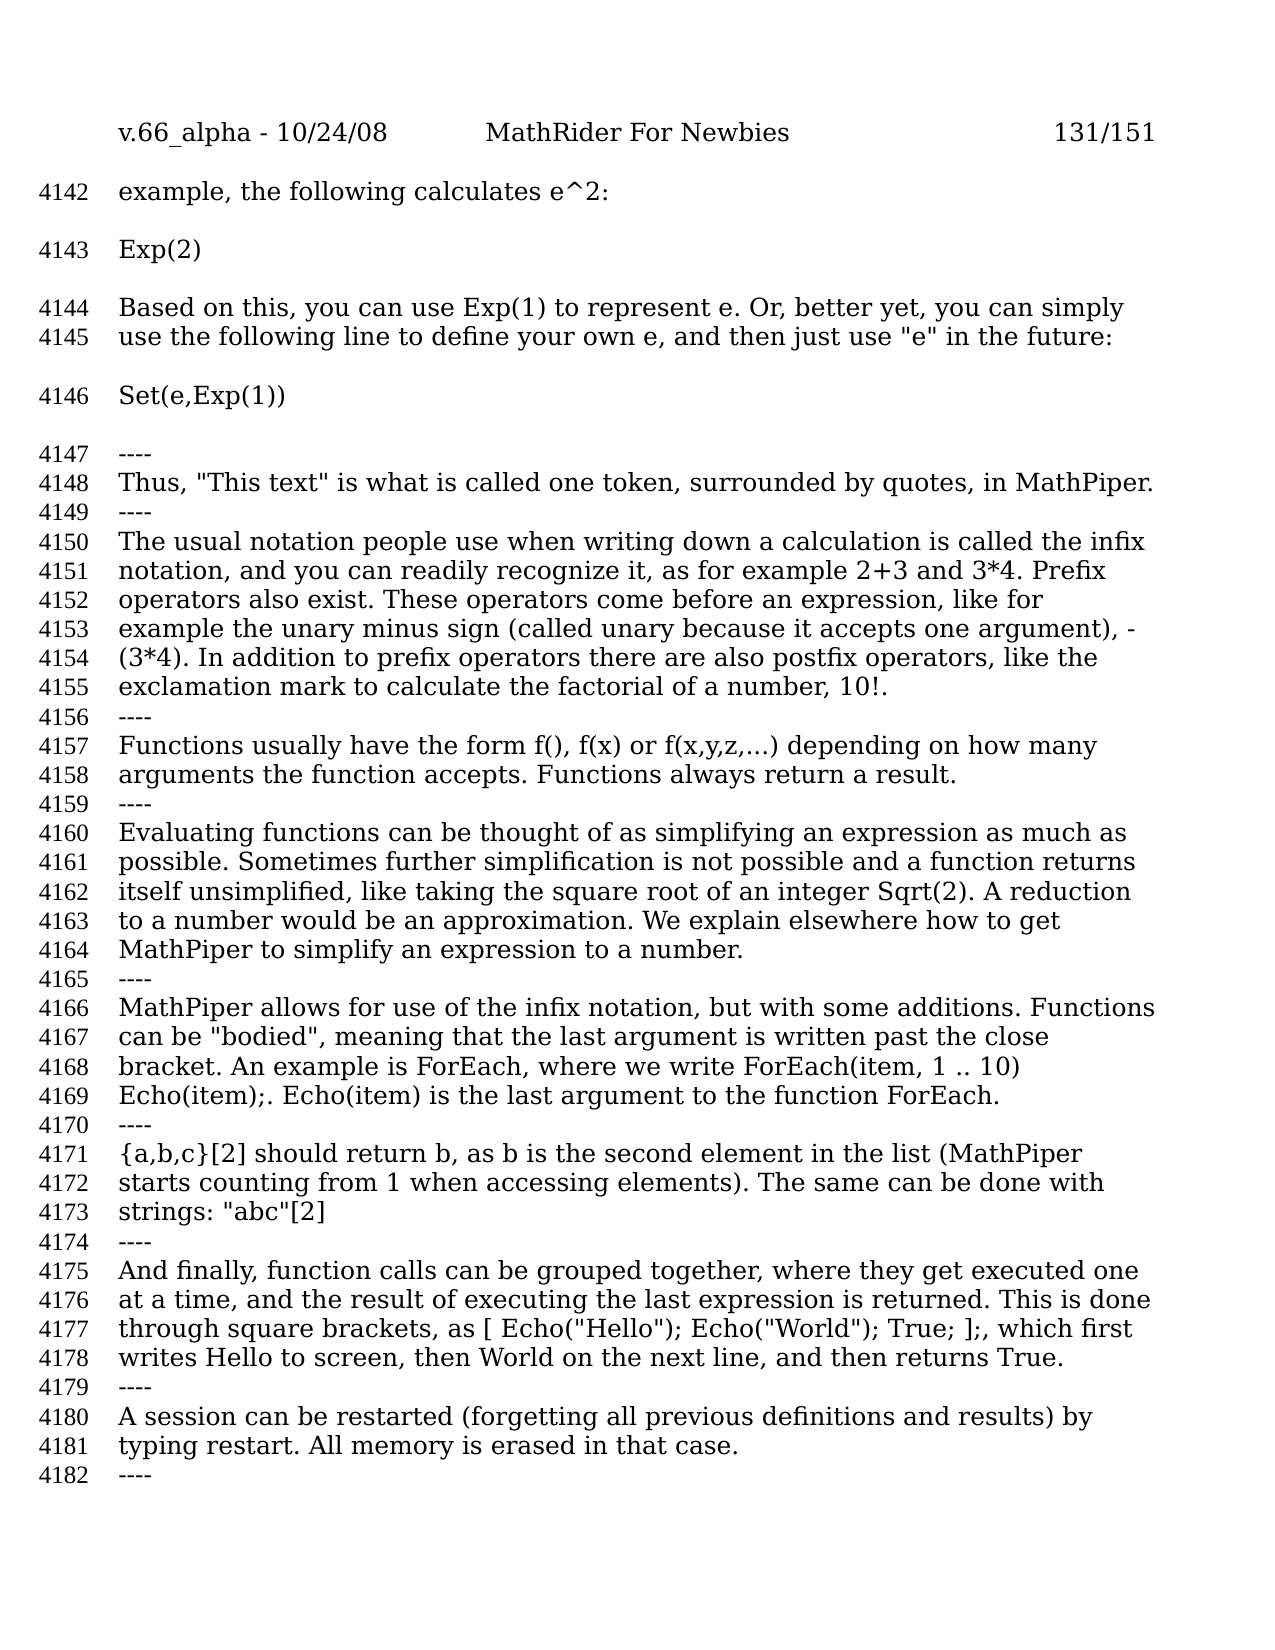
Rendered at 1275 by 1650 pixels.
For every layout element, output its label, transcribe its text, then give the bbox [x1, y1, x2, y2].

text ---- [118, 498, 1157, 527]
text And finally, function calls can be grouped together, where they get executed one at a time, and the result of executing the last expression is returned. This is done through square brackets, as [ Echo("Hello"); Echo("World"); True; ];, which first writes Hello to screen, then World on the next line, and then returns True. [118, 1256, 1157, 1373]
text Functions usually have the form f(), f(x) or f(x,y,z,...) depending on how many arguments the function accepts. Functions always return a result. [118, 731, 1157, 789]
text ---- [118, 1373, 1157, 1402]
text Thus, "This text" is what is called one token, surrounded by quotes, in MathPiper. [118, 468, 1157, 498]
text ---- [118, 1227, 1157, 1256]
text ---- [118, 789, 1157, 818]
text Based on this, you can use Exp(1) to represent e. Or, better yet, you can simply use the following line to define your own e, and then just use "e" in the future: [118, 293, 1157, 352]
text ---- [118, 964, 1157, 993]
text ---- [118, 439, 1157, 468]
text ---- [118, 702, 1157, 731]
text example, the following calculates e^2: [118, 177, 1157, 206]
text A session can be restarted (forgetting all previous definitions and results) by typing restart. All memory is erased in that case. [118, 1402, 1157, 1460]
text ---- [118, 1110, 1157, 1139]
text The usual notation people use when writing down a calculation is called the infix notation, and you can readily recognize it, as for example 2+3 and 3*4. Prefix operators also exist. These operators come before an expression, like for example the unary minus sign (called unary because it accepts one argument), -(3*4). In addition to prefix operators there are also postfix operators, like the exclamation mark to calculate the factorial of a number, 10!. [118, 527, 1157, 702]
text {a,b,c}[2] should return b, as b is the second element in the list (MathPiper starts counting from 1 when accessing elements). The same can be done with strings: "abc"[2] [118, 1139, 1157, 1227]
text ---- [118, 1460, 1157, 1489]
text MathPiper allows for use of the infix notation, but with some additions. Functions can be "bodied", meaning that the last argument is written past the close bracket. An example is ForEach, where we write ForEach(item, 1 .. 10) Echo(item);. Echo(item) is the last argument to the function ForEach. [118, 993, 1157, 1110]
text Evaluating functions can be thought of as simplifying an expression as much as possible. Sometimes further simplification is not possible and a function returns itself unsimplified, like taking the square root of an integer Sqrt(2). A reduction to a number would be an approximation. We explain elsewhere how to get MathPiper to simplify an expression to a number. [118, 818, 1157, 964]
text Set(e,Exp(1)) [118, 381, 1157, 410]
text Exp(2) [118, 235, 1157, 264]
